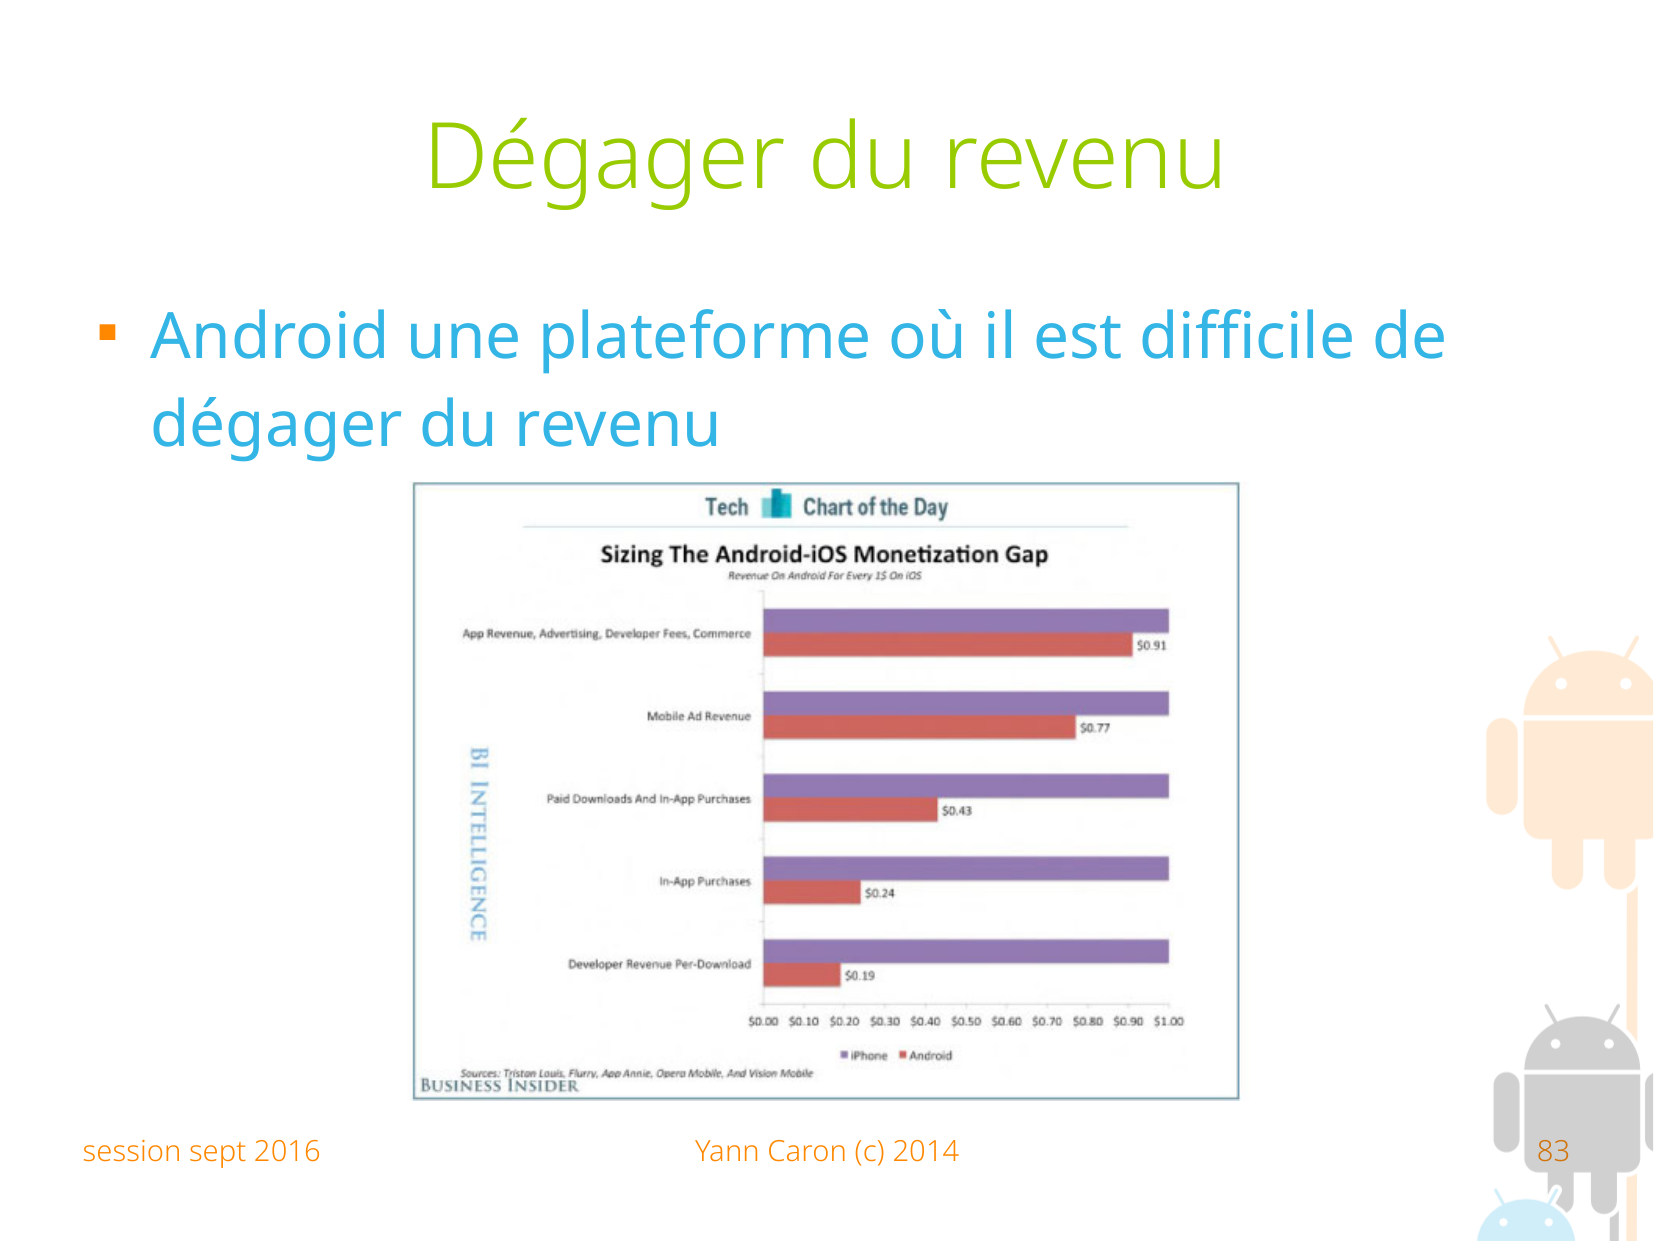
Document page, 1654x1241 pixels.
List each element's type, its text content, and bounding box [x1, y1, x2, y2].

picture [240, 423, 1654, 1241]
list Android une plateforme où il est difficile de dégager du revenu [82, 290, 1571, 466]
title Dégager du revenu [82, 49, 1571, 257]
